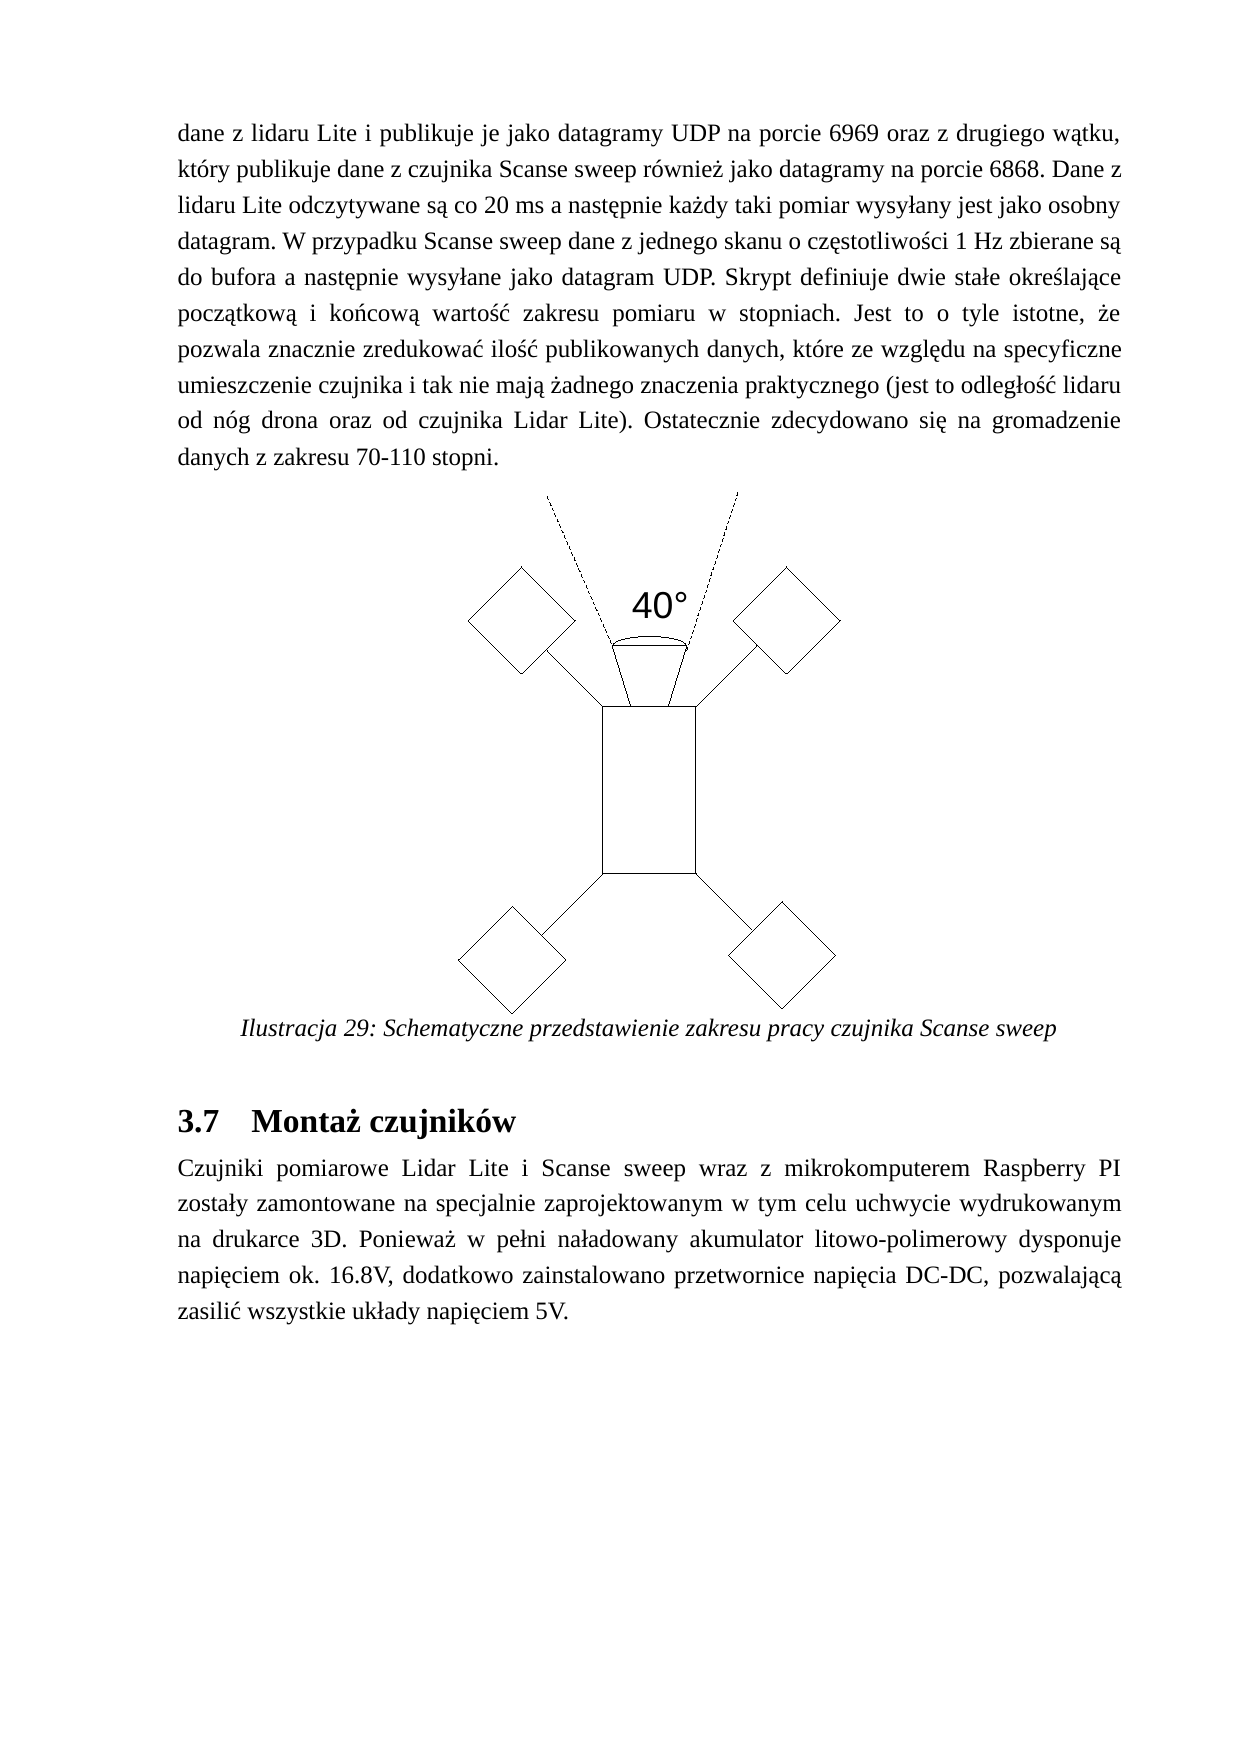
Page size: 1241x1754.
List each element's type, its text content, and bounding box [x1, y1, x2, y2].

text Ilustracja 29: Schematyczne przedstawienie zakresu pracy czujnika Scanse sweep [221, 505, 1078, 1042]
text Czujniki pomiarowe Lidar Lite i Scanse sweep wraz z mikrokomputerem Raspberry PI zostały zamontowane na specjalnie zaprojektowanym w tym celu uchwycie wydrukowanym na drukarce 3D. Ponieważ w pełni naładowany akumulator litowo-polimerowy dysponuje napięciem ok. 16.8V, dodatkowo zainstalowano przetwornice napięcia DC-DC, pozwalającą zasilić wszystkie układy napięciem 5V. [177, 1153, 1122, 1325]
text dane z lidaru Lite i publikuje je jako datagramy UDP na porcie 6969 oraz z drugiego wątku, który publikuje dane z czujnika Scanse sweep również jako datagramy na porcie 6868. Dane z lidaru Lite odczytywane są co 20 ms a następnie każdy taki pomiar wysyłany jest jako osobny datagram. W przypadku Scanse sweep dane z jednego skanu o częstotliwości 1 Hz zbierane są do bufora a następnie wysyłane jako datagram UDP. Skrypt definiuje dwie stałe określające początkową i końcową wartość zakresu pomiaru w stopniach. Jest to o tyle istotne, że pozwala znacznie zredukować ilość publikowanych danych, które ze względu na specyficzne umieszczenie czujnika i tak nie mają żadnego znaczenia praktycznego (jest to odległość lidaru od nóg drona oraz od czujnika Lidar Lite). Ostatecznie zdecydowano się na gromadzenie danych z zakresu 70-110 stopni. [177, 118, 1122, 470]
subtitle Montaż czujników [177, 1101, 1122, 1140]
